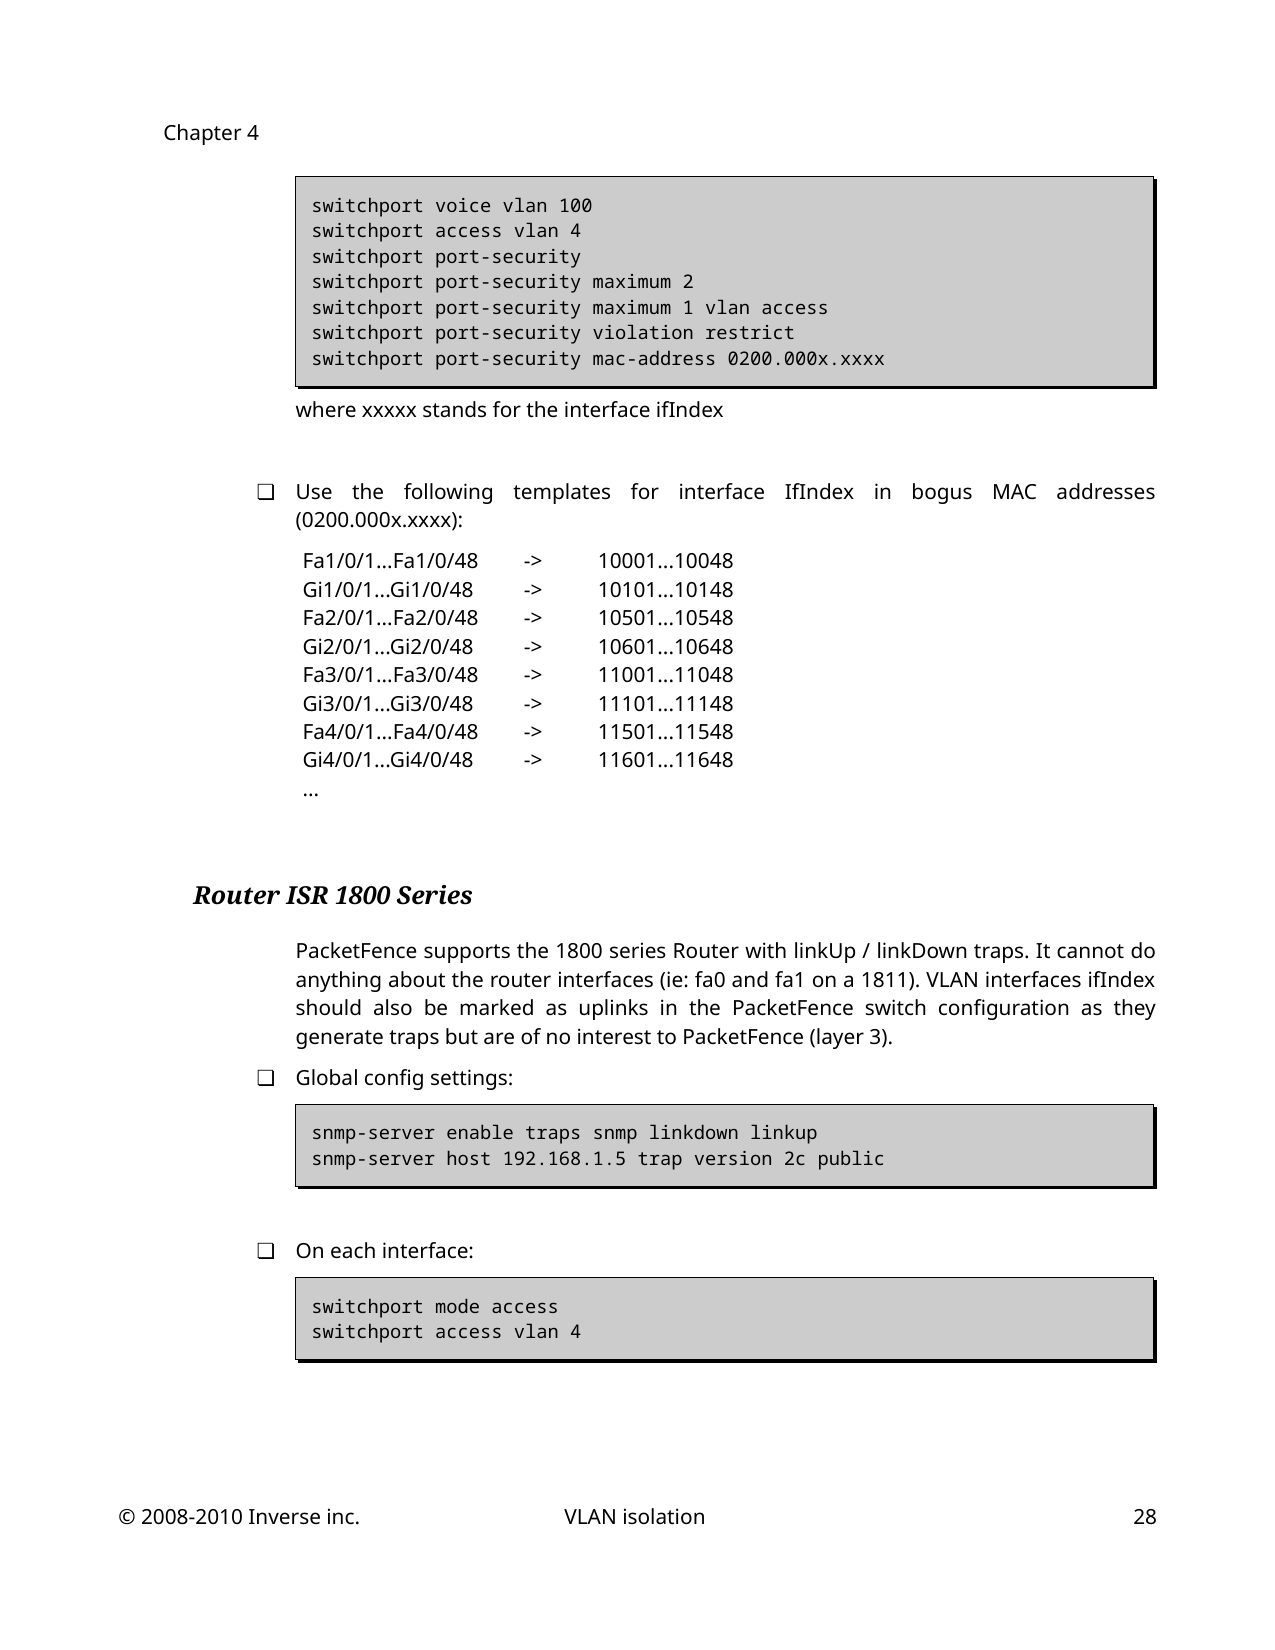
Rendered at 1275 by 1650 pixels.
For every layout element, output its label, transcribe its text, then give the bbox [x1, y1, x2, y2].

subtitle Router ISR 1800 Series [156, 878, 1157, 912]
list ❏ Use the following templates for interface IfIndex in bogus MAC addresses (0200.000x.xxxx): [256, 477, 1157, 534]
text snmp-server enable traps snmp linkdown linkup snmp-server host 192.168.1.5 trap version 2c public [296, 1105, 1153, 1186]
text switchport voice vlan 100 switchport access vlan 4 switchport port-security switchport port-security maximum 2 switchport port-security maximum 1 vlan access switchport port-security violation restrict switchport port-security mac-address 0200.000x.xxxx [296, 177, 1153, 386]
list Fa1/0/1...Fa1/0/48 -> 10001...10048 Gi1/0/1...Gi1/0/48 -> 10101...10148 Fa2/0/1...Fa2/0/48 -> 10501...10548 Gi2/0/1...Gi2/0/48 -> 10601...10648 Fa3/0/1...Fa3/0/48 -> 11001...11048 Gi3/0/1...Gi3/0/48 -> 11101...11148 Fa4/0/1...Fa4/0/48 -> 11501...11548 Gi4/0/1...Gi4/0/48 -> 11601...11648 ... [302, 546, 1157, 802]
list ❏ On each interface: [256, 1236, 1157, 1265]
text PacketFence supports the 1800 series Router with linkUp / linkDown traps. It cannot do anything about the router interfaces (ie: fa0 and fa1 on a 1811). VLAN interfaces ifIndex should also be marked as uplinks in the PacketFence switch configuration as they generate traps but are of no interest to PacketFence (layer 3). [295, 937, 1157, 1050]
list ❏ Global config settings: [256, 1063, 1157, 1091]
text switchport mode access switchport access vlan 4 [296, 1278, 1153, 1359]
text where xxxxx stands for the interface ifIndex [295, 395, 1157, 424]
